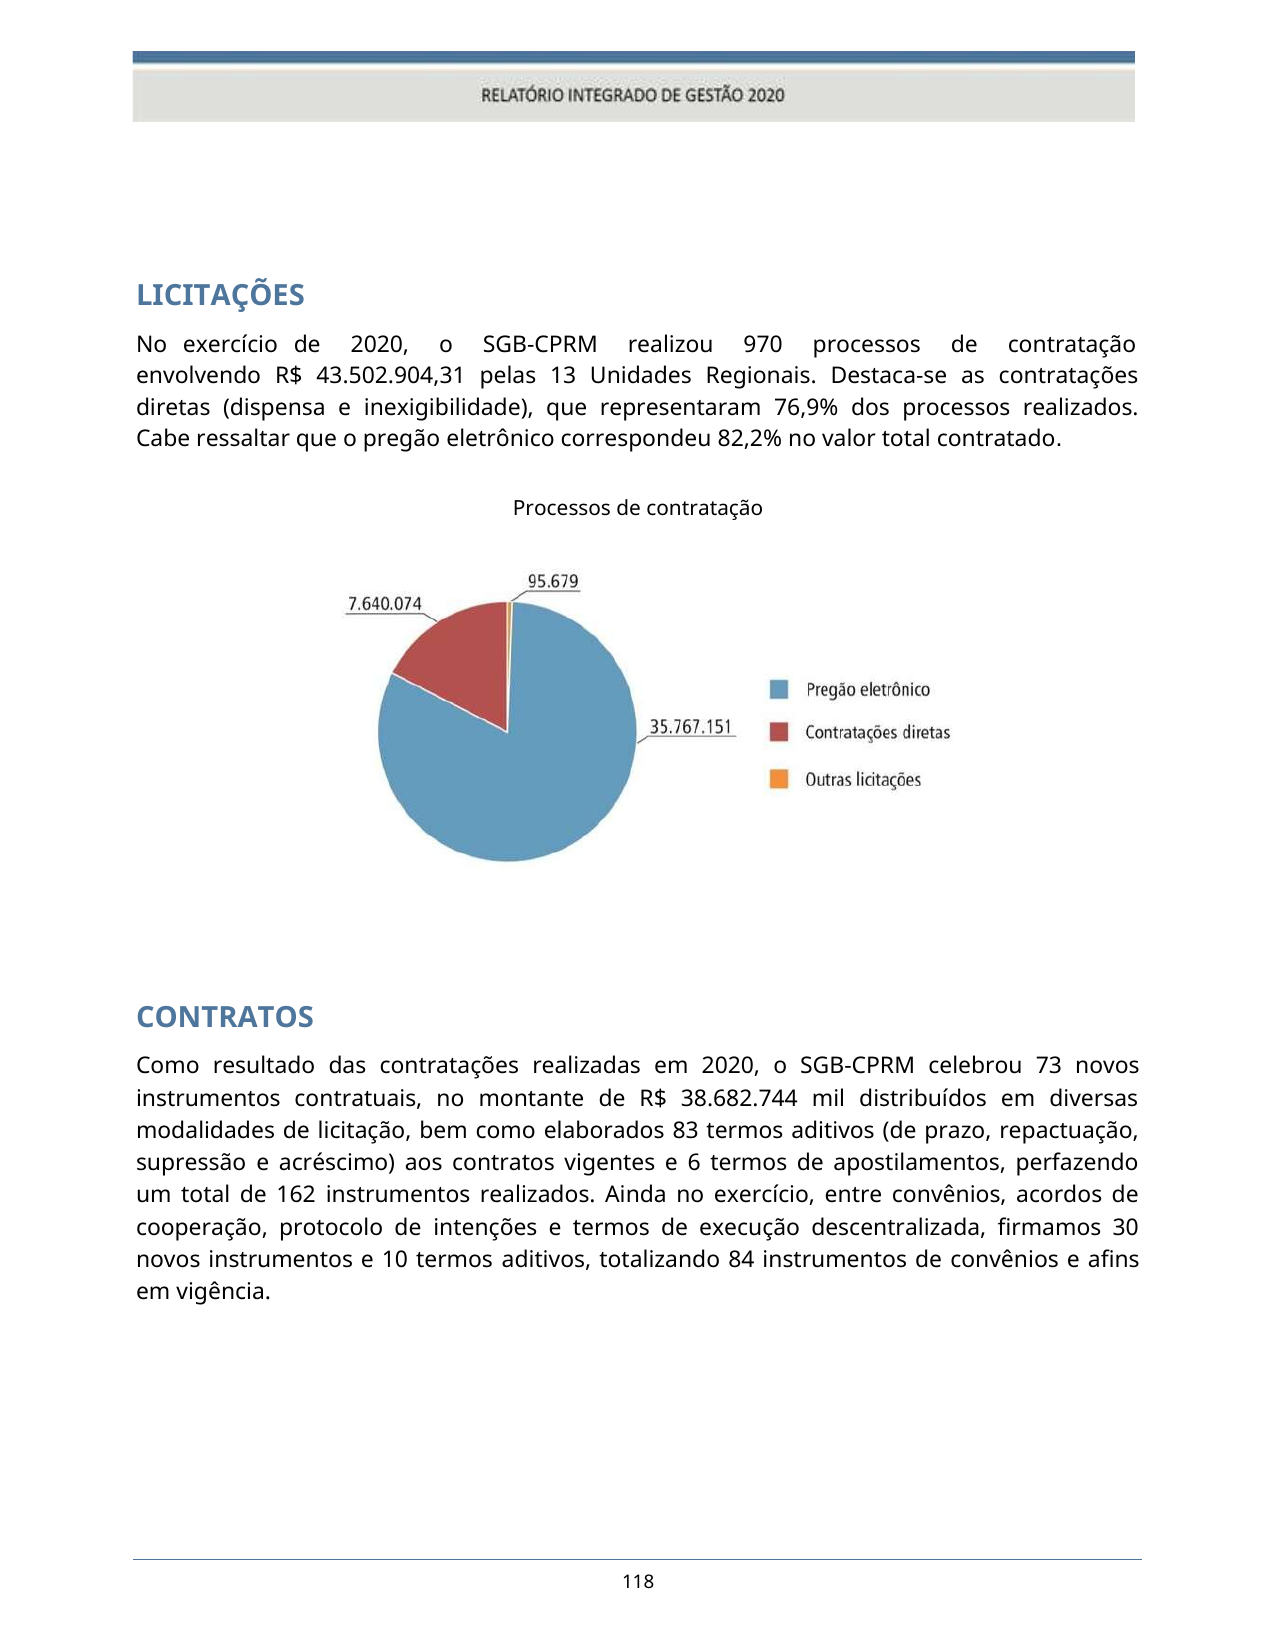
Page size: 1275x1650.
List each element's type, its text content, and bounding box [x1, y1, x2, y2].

text Processos de contratação [251, 493, 1024, 522]
text Como resultado das contratações realizadas em 2020, o SGB-CPRM celebrou 73 novos instrumentos contratuais, no montante de R$ 38.682.744 mil distribuídos em diversas modalidades de licitação, bem como elaborados 83 termos aditivos (de prazo, repactuação, supressão e acréscimo) aos contratos vigentes e 6 termos de apostilamentos, perfazendo um total de 162 instrumentos realizados. Ainda no exercício, entre convênios, acordos de cooperação, protocolo de intenções e termos de execução descentralizada, firmamos 30 novos instrumentos e 10 termos aditivos, totalizando 84 instrumentos de convênios e afins em vigência. [136, 1049, 1139, 1306]
subtitle LICITAÇÕES [136, 274, 1202, 314]
text No exercício de 2020, o SGB-CPRM realizou 970 processos de contratação envolvendo R$ 43.502.904,31 pelas 13 Unidades Regionais. Destaca-se as contratações diretas (dispensa e inexigibilidade), que representaram 76,9% dos processos realizados. Cabe ressaltar que o pregão eletrônico correspondeu 82,2% no valor total contratado. [136, 328, 1139, 454]
subtitle CONTRATOS [136, 996, 1202, 1036]
